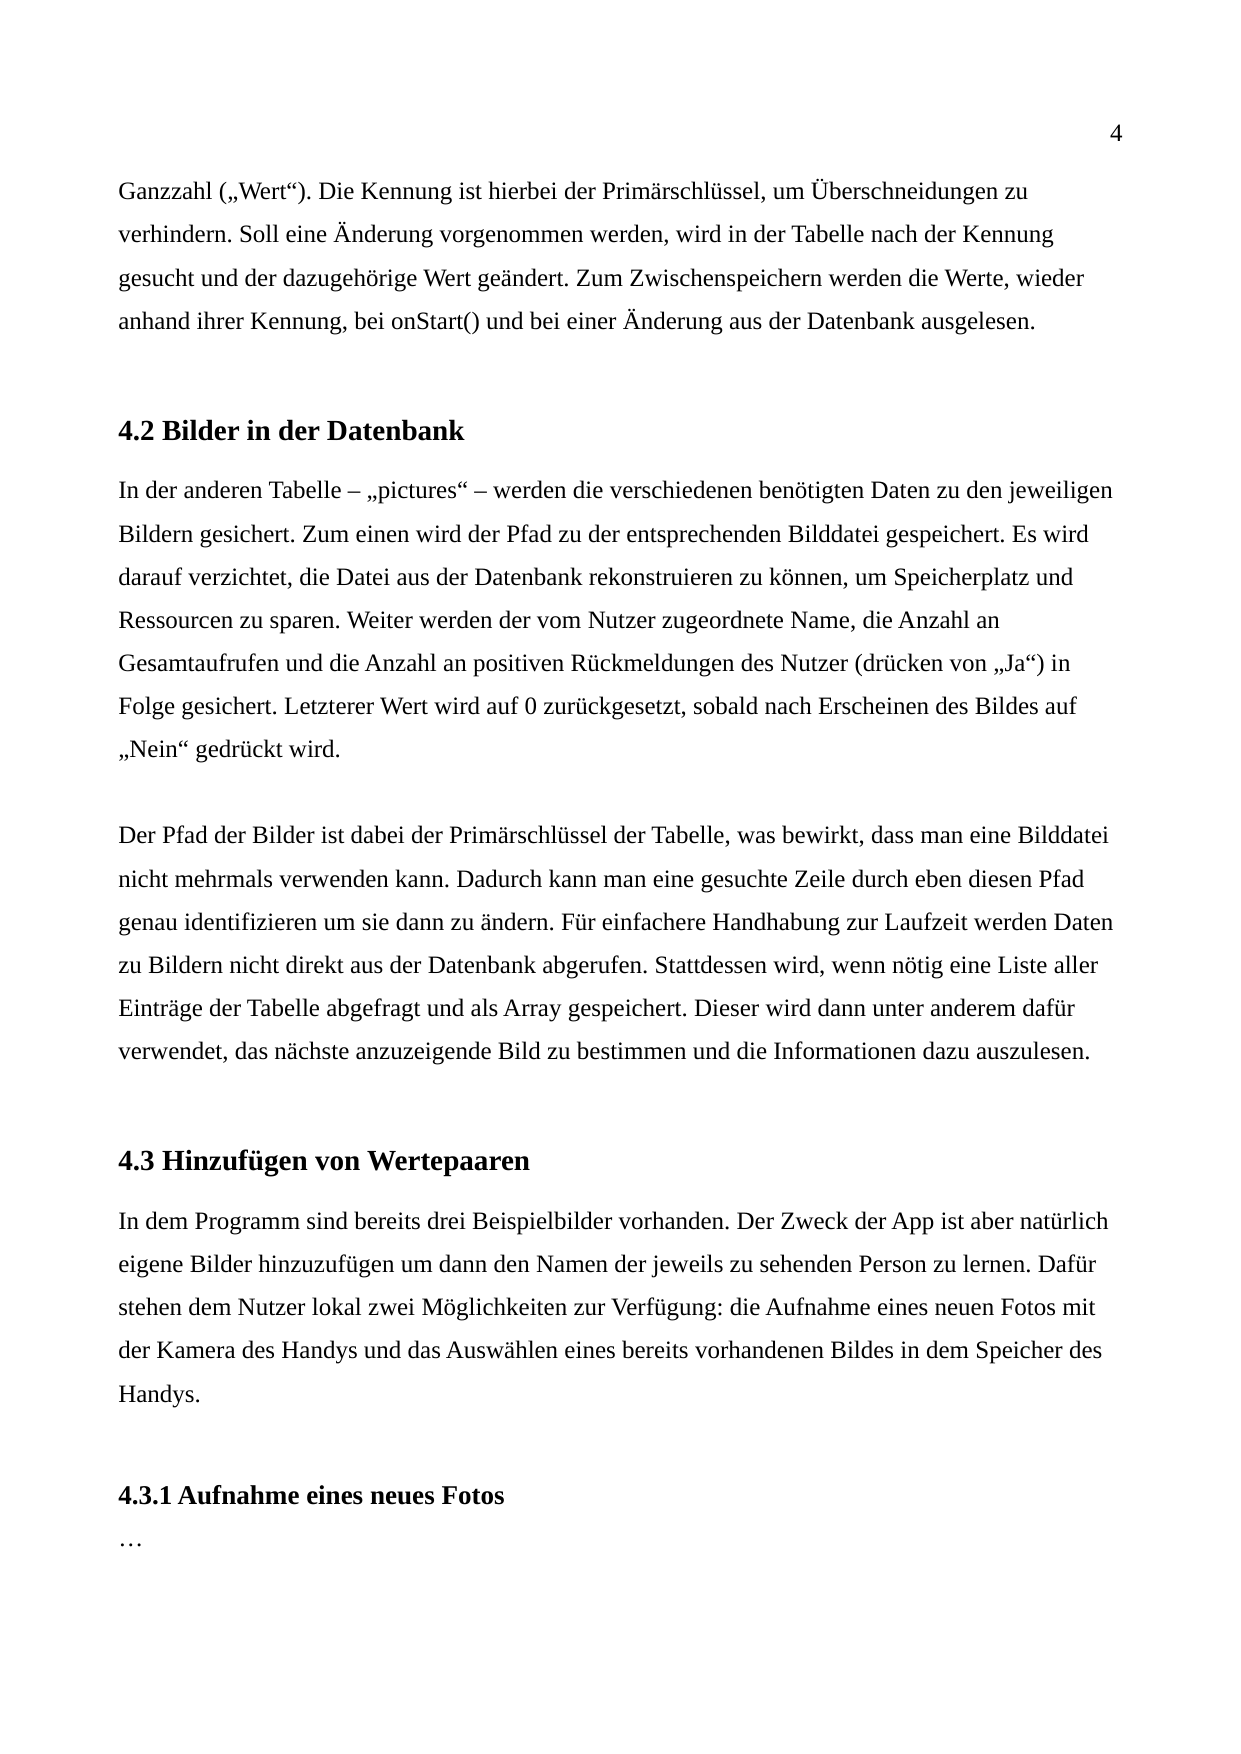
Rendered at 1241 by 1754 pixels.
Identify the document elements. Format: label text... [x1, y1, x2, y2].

text Ganzzahl („Wert“). Die Kennung ist hierbei der Primärschlüssel, um Überschneidungen zu verhindern. Soll eine Änderung vorgenommen werden, wird in der Tabelle nach der Kennung gesucht und der dazugehörige Wert geändert. Zum Zwischenspeichern werden die Werte, wieder anhand ihrer Kennung, bei onStart() und bei einer Änderung aus der Datenbank ausgelesen. [118, 176, 1122, 334]
text In der anderen Tabelle – „pictures“ – werden die verschiedenen benötigten Daten zu den jeweiligen Bildern gesichert. Zum einen wird der Pfad zu der entsprechenden Bilddatei gespeichert. Es wird darauf verzichtet, die Datei aus der Datenbank rekonstruieren zu können, um Speicherplatz und Ressourcen zu sparen. Weiter werden der vom Nutzer zugeordnete Name, die Anzahl an Gesamtaufrufen und die Anzahl an positiven Rückmeldungen des Nutzer (drücken von „Ja“) in Folge gesichert. Letzterer Wert wird auf 0 zurückgesetzt, sobald nach Erscheinen des Bildes auf „Nein“ gedrückt wird. [118, 476, 1122, 763]
subtitle 4.3 Hinzufügen von Wertepaaren [118, 1143, 1122, 1177]
text … [118, 1523, 1122, 1552]
text In dem Programm sind bereits drei Beispielbilder vorhanden. Der Zweck der App ist aber natürlich eigene Bilder hinzuzufügen um dann den Namen der jeweils zu sehenden Person zu lernen. Dafür stehen dem Nutzer lokal zwei Möglichkeiten zur Verfügung: die Aufnahme eines neuen Fotos mit der Kamera des Handys und das Auswählen eines bereits vorhandenen Bildes in dem Speicher des Handys. [118, 1206, 1122, 1407]
subtitle 4.3.1 Aufnahme eines neues Fotos [118, 1479, 1122, 1511]
subtitle 4.2 Bilder in der Datenbank [118, 413, 1122, 446]
text Der Pfad der Bilder ist dabei der Primärschlüssel der Tabelle, was bewirkt, dass man eine Bilddatei nicht mehrmals verwenden kann. Dadurch kann man eine gesuchte Zeile durch eben diesen Pfad genau identifizieren um sie dann zu ändern. Für einfachere Handhabung zur Laufzeit werden Daten zu Bildern nicht direkt aus der Datenbank abgerufen. Stattdessen wird, wenn nötig eine Liste aller Einträge der Tabelle abgefragt und als Array gespeichert. Dieser wird dann unter anderem dafür verwendet, das nächste anzuzeigende Bild zu bestimmen und die Informationen dazu auszulesen. [118, 821, 1122, 1065]
